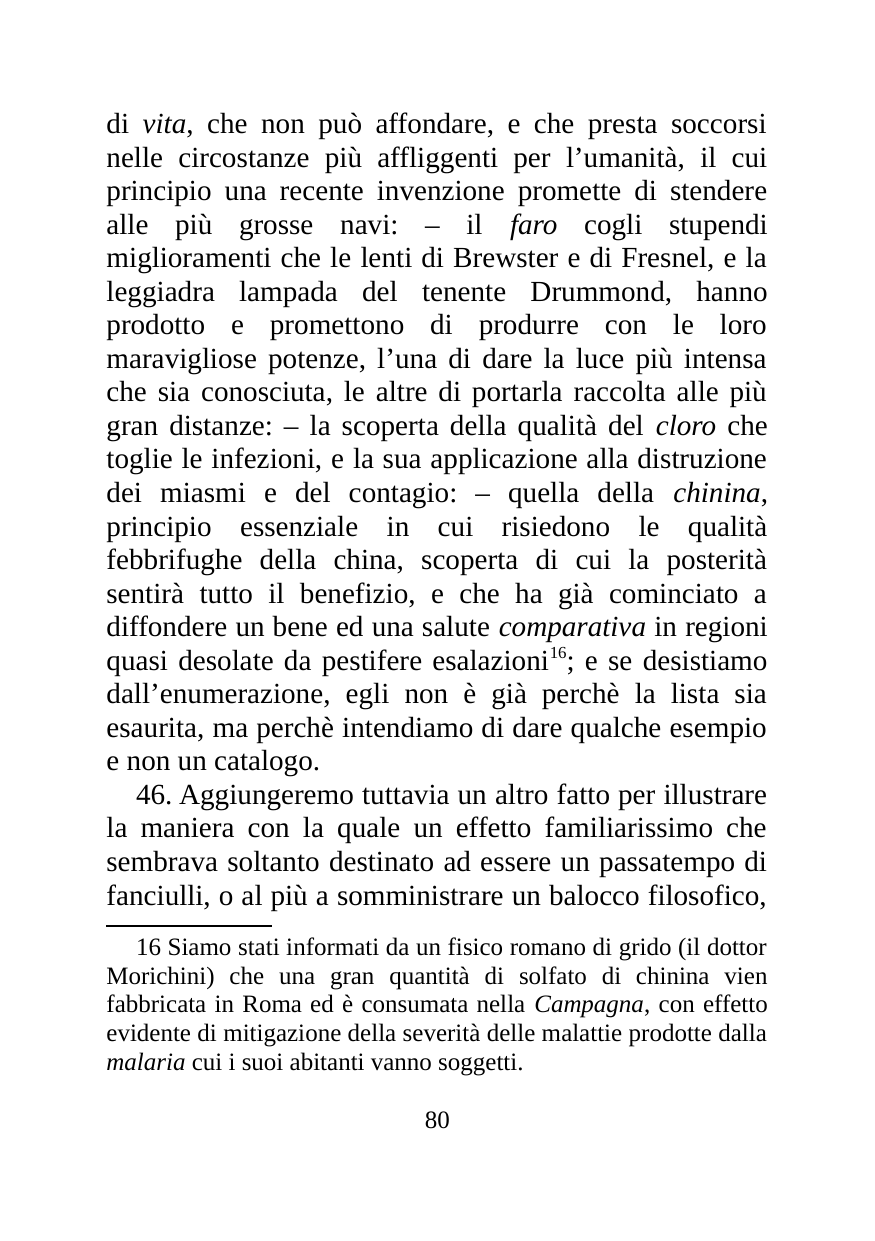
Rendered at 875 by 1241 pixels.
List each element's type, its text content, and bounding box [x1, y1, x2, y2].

text di vita, che non può affondare, e che presta soccorsi nelle circostanze più affliggenti per l’umanità, il cui principio una recente invenzione promette di stendere alle più grosse navi: – il faro cogli stupendi miglioramenti che le lenti di Brewster e di Fresnel, e la leggiadra lampada del tenente Drummond, hanno prodotto e promettono di produrre con le loro maravigliose potenze, l’una di dare la luce più intensa che sia conosciuta, le altre di portarla raccolta alle più gran distanze: – la scoperta della qualità del cloro che toglie le infezioni, e la sua applicazione alla distruzione dei miasmi e del contagio: – quella della chinina, principio essenziale in cui risiedono le qualità febbrifughe della china, scoperta di cui la posterità sentirà tutto il benefizio, e che ha già cominciato a diffondere un bene ed una salute comparativa in regioni quasi desolate da pestifere esalazioni; e se desistiamo dall’enumerazione, egli non è già perchè la lista sia esaurita, ma perchè intendiamo di dare qualche esempio e non un catalogo. [106, 106, 768, 777]
text Siamo stati informati da un fisico romano di grido (il dottor Morichini) che una gran quantità di solfato di chinina vien fabbricata in Roma ed è consumata nella Campagna, con effetto evidente di mitigazione della severità delle malattie prodotte dalla malaria cui i suoi abitanti vanno soggetti. [106, 932, 768, 1076]
text 46. Aggiungeremo tuttavia un altro fatto per illustrare la maniera con la quale un effetto familiarissimo che sembrava soltanto destinato ad essere un passatempo di fanciulli, o al più a somministrare un balocco filosofico, [106, 777, 768, 911]
